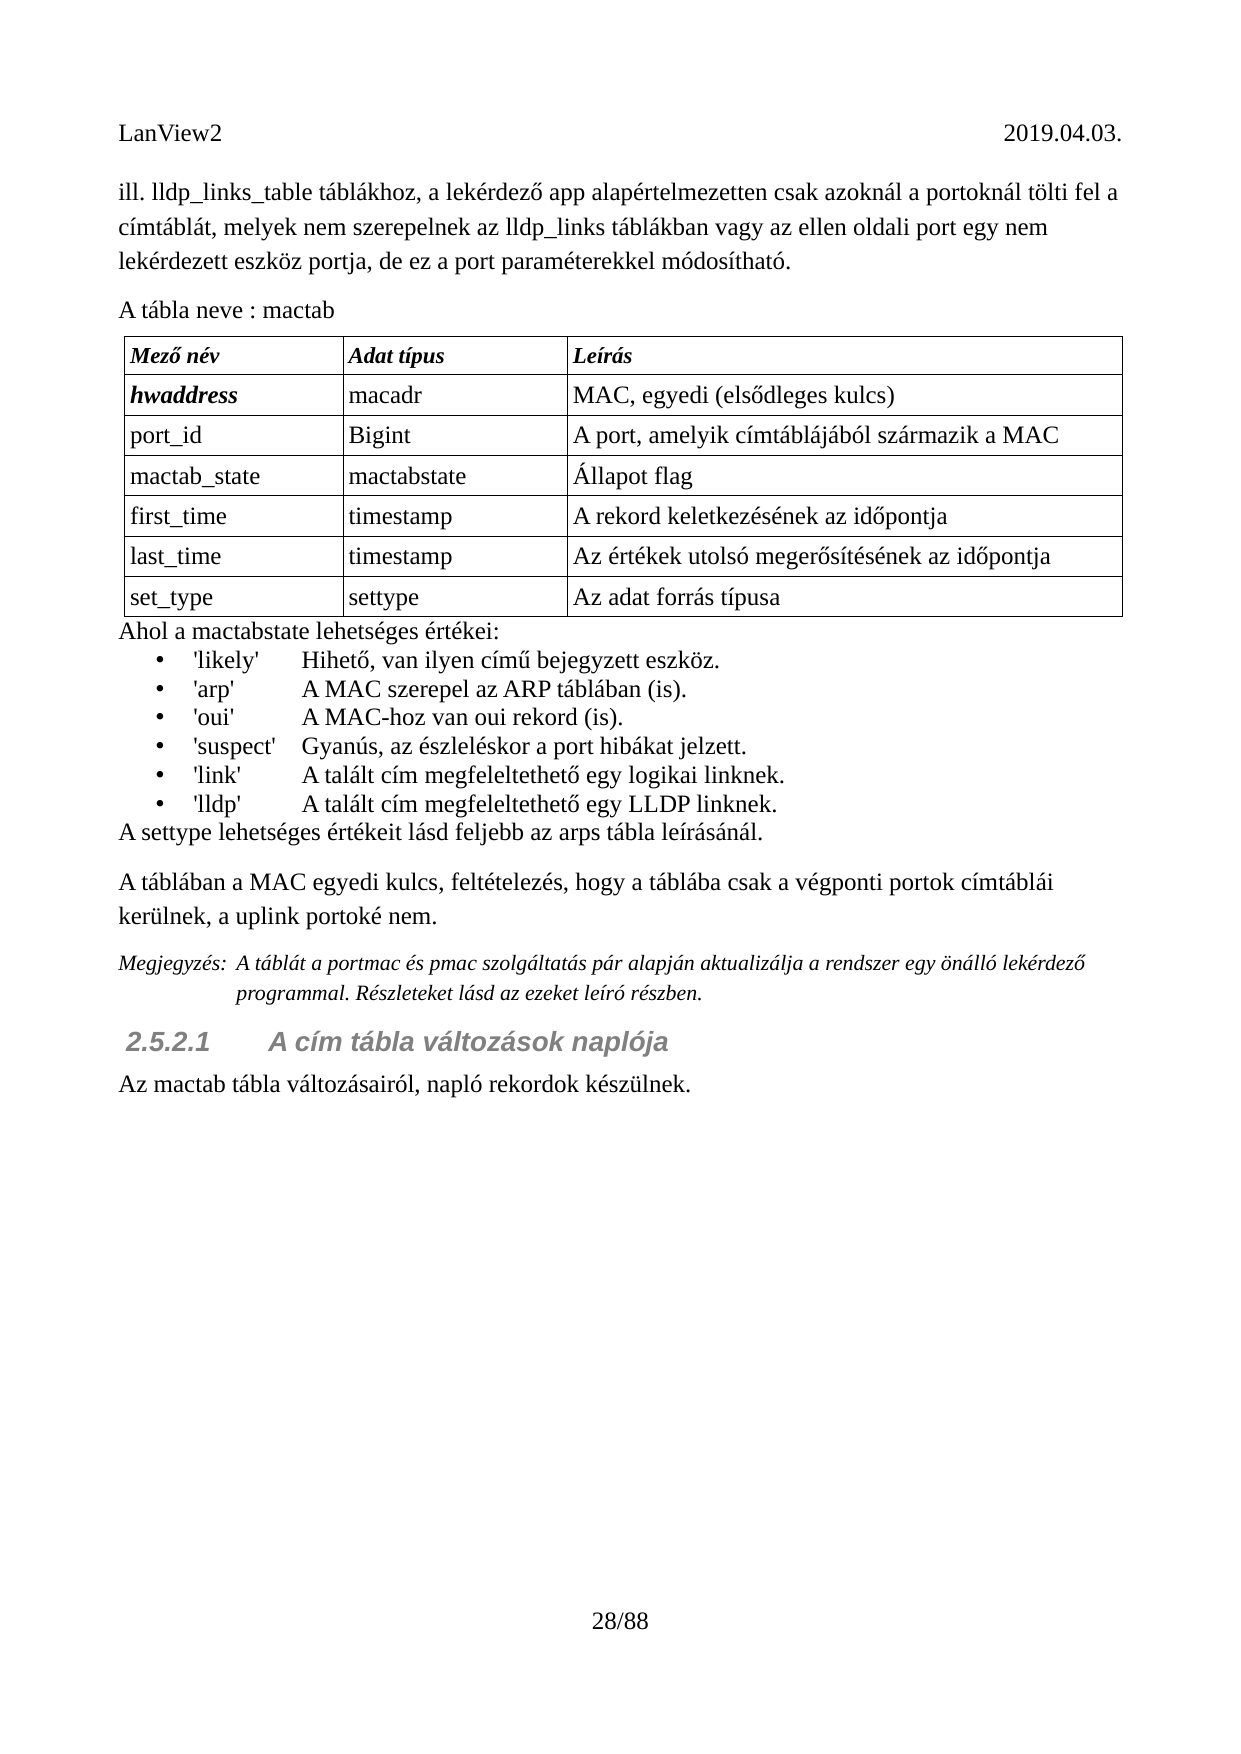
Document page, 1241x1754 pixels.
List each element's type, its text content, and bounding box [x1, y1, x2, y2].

table_cell Bigint [344, 416, 567, 455]
table_cell Az értékek utolsó megerősítésének az időpontja [568, 537, 1122, 576]
table_cell last_time [125, 537, 343, 576]
text A táblában a MAC egyedi kulcs, feltételezés, hogy a táblába csak a végponti portok címtáblái kerülnek, a uplink portoké nem. [118, 867, 1122, 930]
table_cell port_id [125, 416, 343, 455]
text Megjegyzés: A táblát a portmac és pmac szolgáltatás pár alapján aktualizálja a rendszer egy önálló lekérdező programmal. Részleteket lásd az ezeket leíró részben. [118, 950, 1122, 1006]
table_cell first_time [125, 496, 343, 536]
table_cell timestamp [344, 537, 567, 576]
table_cell A port, amelyik címtáblájából származik a MAC [568, 416, 1122, 455]
subtitle A cím tábla változások naplója [118, 1025, 1122, 1057]
text A tábla neve : mactab [118, 295, 1122, 324]
list 'link' A talált cím megfeleltethető egy logikai linknek. [156, 760, 1122, 789]
table_cell settype [344, 577, 567, 616]
table_cell A rekord keletkezésének az időpontja [568, 496, 1122, 536]
table_cell mactabstate [344, 456, 567, 495]
table_cell mactab_state [125, 456, 343, 495]
text A settype lehetséges értékeit lásd feljebb az arps tábla leírásánál. [118, 817, 1122, 846]
table_header Mező név [125, 337, 343, 374]
table_cell macadr [344, 375, 567, 414]
list 'likely' Hihető, van ilyen című bejegyzett eszköz. [156, 645, 1122, 674]
text Az mactab tábla változásairól, napló rekordok készülnek. [118, 1069, 1122, 1098]
text Ahol a mactabstate lehetséges értékei: [118, 616, 1122, 645]
list 'arp' A MAC szerepel az ARP táblában (is). [156, 674, 1122, 702]
table_cell Állapot flag [568, 456, 1122, 495]
table_cell set_type [125, 577, 343, 616]
list 'lldp' A talált cím megfeleltethető egy LLDP linknek. [156, 789, 1122, 817]
table_cell Az adat forrás típusa [568, 577, 1122, 616]
text ill. lldp_links_table táblákhoz, a lekérdező app alapértelmezetten csak azoknál a portoknál tölti fel a címtáblát, melyek nem szerepelnek az lldp_links táblákban vagy az ellen oldali port egy nem lekérdezett eszköz portja, de ez a port paraméterekkel módosítható. [118, 177, 1122, 275]
list 'suspect' Gyanús, az észleléskor a port hibákat jelzett. [156, 731, 1122, 760]
table_cell MAC, egyedi (elsődleges kulcs) [568, 375, 1122, 414]
table_header Adat típus [344, 337, 567, 374]
table_cell hwaddress [125, 375, 343, 414]
table_cell timestamp [344, 496, 567, 536]
table_header Leírás [568, 337, 1122, 374]
list 'oui' A MAC-hoz van oui rekord (is). [156, 702, 1122, 731]
